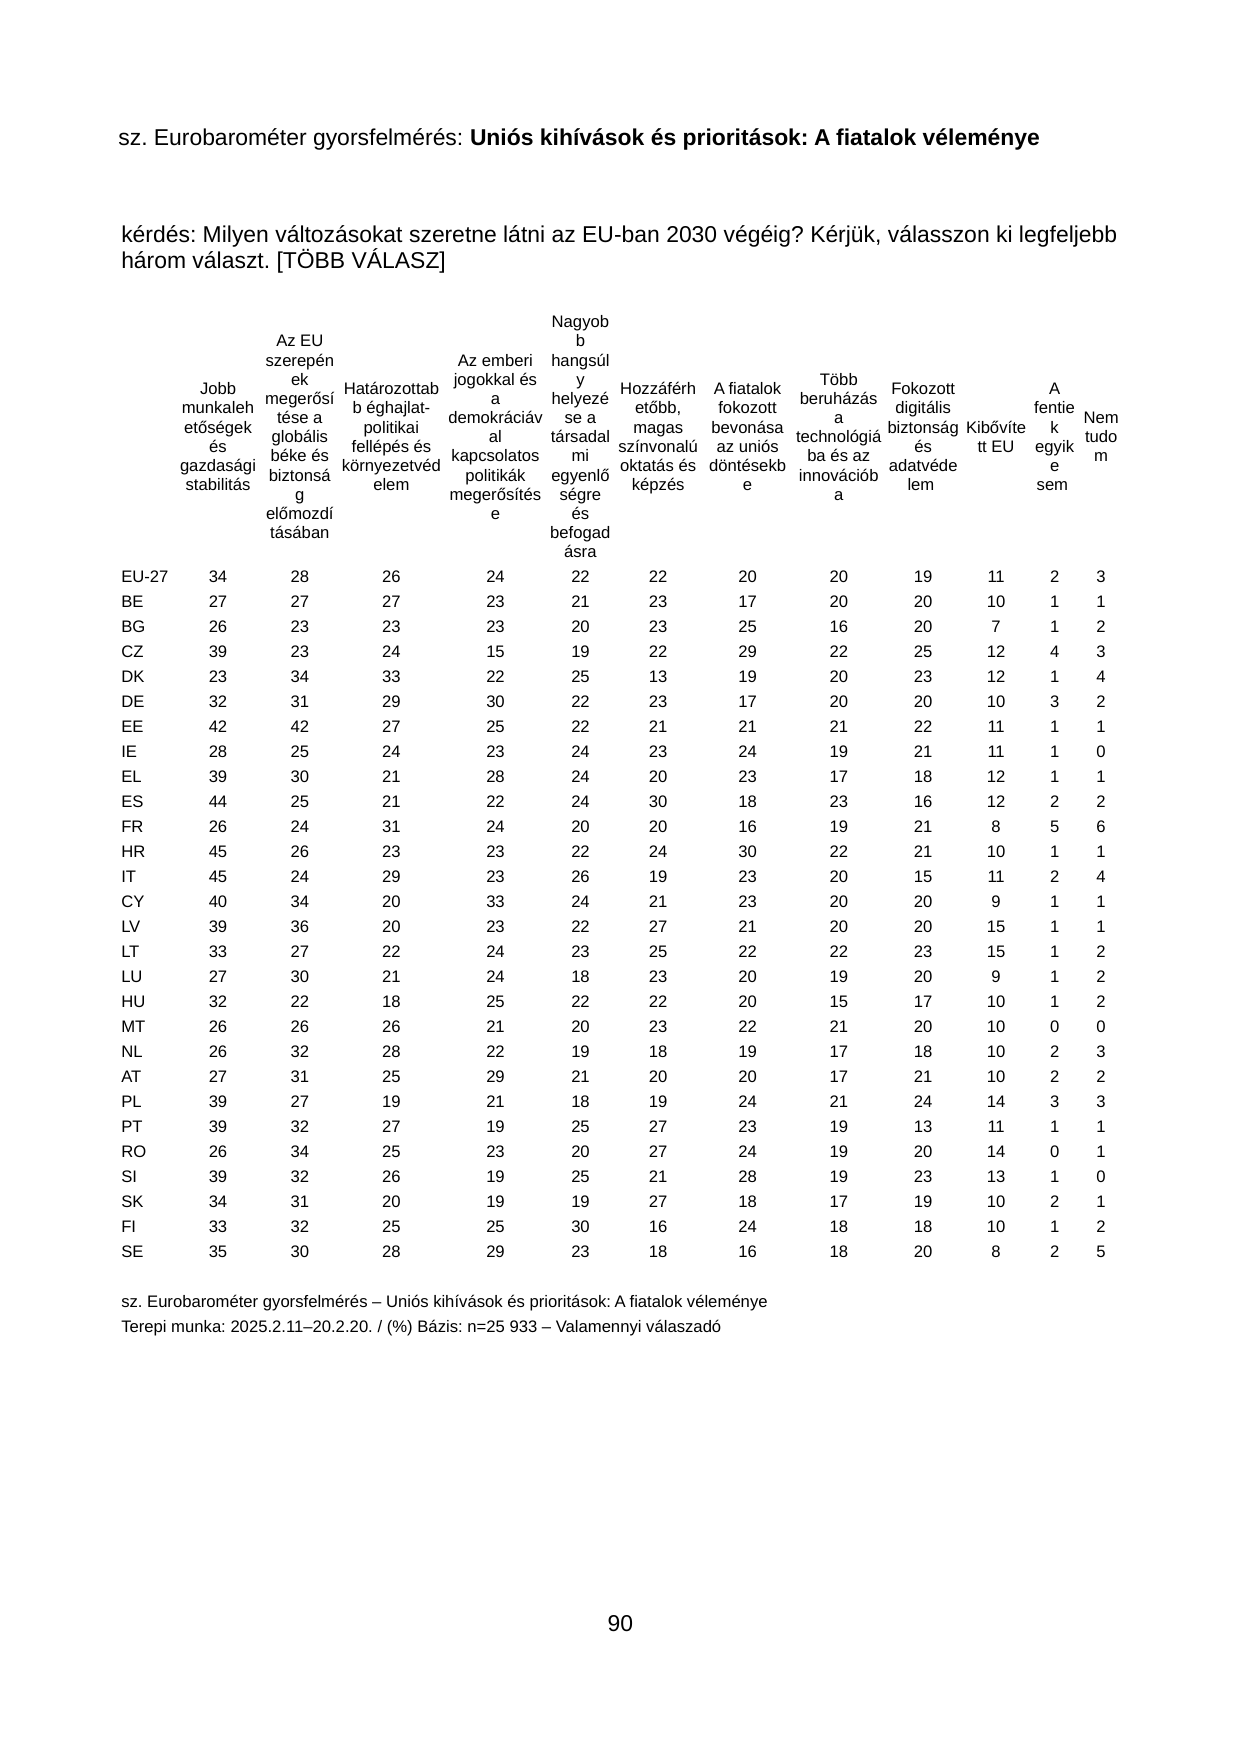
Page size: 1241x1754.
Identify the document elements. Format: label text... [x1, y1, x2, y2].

table_cell 22 [614, 639, 702, 664]
table_cell 3 [1079, 564, 1123, 589]
table_cell 1 [1030, 1114, 1079, 1139]
table_cell 19 [444, 1164, 546, 1189]
table_cell 24 [702, 1139, 793, 1164]
table_cell RO [118, 1139, 174, 1164]
table_cell A fentiek egyike sem [1030, 309, 1079, 564]
table_cell 20 [884, 914, 962, 939]
table_cell 5 [1079, 1239, 1123, 1264]
table_cell 20 [884, 1014, 962, 1039]
table_cell 29 [444, 1064, 546, 1089]
table_cell 21 [546, 589, 614, 614]
table_cell 45 [174, 839, 261, 864]
table_cell 10 [962, 989, 1030, 1014]
table_cell [884, 1264, 962, 1289]
table_cell 25 [261, 739, 338, 764]
table_cell 17 [702, 589, 793, 614]
table_cell 27 [338, 714, 444, 739]
table_cell 1 [1079, 1189, 1123, 1214]
table_cell 16 [884, 789, 962, 814]
table_cell 21 [793, 714, 884, 739]
table_cell 19 [614, 1089, 702, 1114]
table_cell 19 [793, 739, 884, 764]
table_cell 23 [793, 789, 884, 814]
table_cell 2 [1079, 614, 1123, 639]
table_cell [174, 1264, 261, 1289]
table_cell 22 [546, 714, 614, 739]
table_cell 26 [174, 1014, 261, 1039]
table_cell BG [118, 614, 174, 639]
table_cell 23 [444, 914, 546, 939]
table_cell 1 [1079, 839, 1123, 864]
table_cell 20 [884, 889, 962, 914]
table_cell 30 [614, 789, 702, 814]
table_cell 27 [338, 1114, 444, 1139]
table_cell PT [118, 1114, 174, 1139]
table_cell 25 [614, 939, 702, 964]
table_cell 4 [1079, 664, 1123, 689]
table_cell 30 [702, 839, 793, 864]
table_cell 11 [962, 1114, 1030, 1139]
table_cell 25 [261, 789, 338, 814]
table_cell 24 [546, 789, 614, 814]
table_cell 11 [962, 864, 1030, 889]
table_cell 24 [261, 864, 338, 889]
table_cell DK [118, 664, 174, 689]
table_cell 45 [174, 864, 261, 889]
table_cell 20 [793, 914, 884, 939]
table_cell 39 [174, 1089, 261, 1114]
table_cell 1 [1079, 764, 1123, 789]
table_cell 21 [444, 1089, 546, 1114]
table_cell [118, 277, 174, 309]
table_cell 18 [614, 1239, 702, 1264]
table_cell 16 [702, 1239, 793, 1264]
table_cell 25 [546, 1164, 614, 1189]
table_cell 42 [261, 714, 338, 739]
table_cell 22 [444, 1039, 546, 1064]
table_cell LT [118, 939, 174, 964]
table_cell A fiatalok fokozott bevonása az uniós döntésekbe [702, 309, 793, 564]
table_cell Az EU szerepének megerősítése a globális béke és biztonság előmozdításában [261, 309, 338, 564]
table_cell 3 [1079, 1089, 1123, 1114]
table_cell FR [118, 814, 174, 839]
table_cell 18 [793, 1239, 884, 1264]
table_cell 18 [793, 1214, 884, 1239]
table_cell 14 [962, 1139, 1030, 1164]
table_cell 20 [884, 1239, 962, 1264]
table_cell 34 [261, 664, 338, 689]
table_cell 26 [338, 1014, 444, 1039]
table_cell 2 [1079, 939, 1123, 964]
table_cell 23 [444, 839, 546, 864]
table_cell 4 [1030, 639, 1079, 664]
table_cell 10 [962, 589, 1030, 614]
table_cell 23 [614, 739, 702, 764]
table_cell DE [118, 689, 174, 714]
table_cell 19 [444, 1189, 546, 1214]
table_cell 28 [444, 764, 546, 789]
table_cell 26 [546, 864, 614, 889]
table_cell 2 [1079, 789, 1123, 814]
table_cell 20 [884, 614, 962, 639]
table_cell [444, 277, 546, 309]
table_cell 34 [261, 889, 338, 914]
table_cell 21 [444, 1014, 546, 1039]
table_cell 34 [261, 1139, 338, 1164]
table_cell 39 [174, 1114, 261, 1139]
table_cell 22 [793, 639, 884, 664]
table_cell 24 [261, 814, 338, 839]
table_cell 33 [338, 664, 444, 689]
table_cell 24 [702, 1089, 793, 1114]
table_cell 33 [174, 1214, 261, 1239]
table_cell 19 [546, 1189, 614, 1214]
table_cell 24 [338, 739, 444, 764]
table_cell ES [118, 789, 174, 814]
table_cell 13 [962, 1164, 1030, 1189]
table_cell [546, 1264, 614, 1289]
table_cell 32 [261, 1114, 338, 1139]
table_cell 16 [793, 614, 884, 639]
table_cell 32 [261, 1214, 338, 1239]
table_cell 0 [1030, 1014, 1079, 1039]
table_cell 25 [338, 1214, 444, 1239]
table_cell [1030, 277, 1079, 309]
table_cell 2 [1079, 689, 1123, 714]
table_cell 23 [702, 1114, 793, 1139]
table_cell 24 [884, 1089, 962, 1114]
table_cell 19 [884, 1189, 962, 1214]
table_cell Nagyobb hangsúly helyezése a társadalmi egyenlőségre és befogadásra [546, 309, 614, 564]
table_cell 19 [793, 1114, 884, 1139]
table_cell [702, 277, 793, 309]
table_cell 1 [1079, 889, 1123, 914]
table_cell 3 [1079, 1039, 1123, 1064]
table_cell 26 [261, 1014, 338, 1039]
table_cell 23 [338, 839, 444, 864]
table_cell 23 [614, 689, 702, 714]
table_cell 20 [338, 914, 444, 939]
table_cell 19 [884, 564, 962, 589]
table_cell 12 [962, 789, 1030, 814]
table_cell 23 [338, 614, 444, 639]
table_cell [546, 277, 614, 309]
table_cell 23 [444, 1139, 546, 1164]
table_cell 24 [702, 739, 793, 764]
table_cell 11 [962, 714, 1030, 739]
table_cell 12 [962, 664, 1030, 689]
table_cell 22 [546, 914, 614, 939]
table_cell Az emberi jogokkal és a demokráciával kapcsolatos politikák megerősítése [444, 309, 546, 564]
table_cell 19 [793, 814, 884, 839]
table_cell 2 [1030, 1064, 1079, 1089]
table_cell 21 [793, 1089, 884, 1114]
table_cell 22 [444, 789, 546, 814]
table_cell IE [118, 739, 174, 764]
table_cell 21 [884, 1064, 962, 1089]
table_cell 28 [702, 1164, 793, 1189]
table_cell 23 [702, 864, 793, 889]
table_cell 17 [702, 689, 793, 714]
table_cell 20 [338, 1189, 444, 1214]
table_cell 22 [793, 939, 884, 964]
table_cell 23 [261, 614, 338, 639]
table_cell 19 [702, 664, 793, 689]
table_cell 25 [338, 1064, 444, 1089]
table_cell 26 [174, 1139, 261, 1164]
table_cell sz. Eurobarométer gyorsfelmérés – Uniós kihívások és prioritások: A fiatalok véleménye [118, 1289, 1123, 1314]
table_cell 21 [793, 1014, 884, 1039]
table_cell 12 [962, 764, 1030, 789]
table_cell 20 [793, 589, 884, 614]
table_cell 22 [614, 989, 702, 1014]
table_cell 1 [1079, 714, 1123, 739]
table_cell 16 [702, 814, 793, 839]
table_cell 27 [614, 1114, 702, 1139]
table_cell 20 [614, 1064, 702, 1089]
table_cell 22 [546, 564, 614, 589]
table_cell 22 [793, 839, 884, 864]
table_cell 39 [174, 1164, 261, 1189]
table_cell [793, 277, 884, 309]
table_cell 2 [1030, 1039, 1079, 1064]
table_cell 23 [702, 889, 793, 914]
table_cell 32 [261, 1039, 338, 1064]
table_cell 1 [1079, 1114, 1123, 1139]
table_cell Nem tudom [1079, 309, 1123, 564]
table_cell 1 [1030, 914, 1079, 939]
table_cell 24 [546, 889, 614, 914]
table_cell HR [118, 839, 174, 864]
table_cell 23 [614, 589, 702, 614]
table_cell 11 [962, 739, 1030, 764]
table_cell [614, 1264, 702, 1289]
table_cell [614, 277, 702, 309]
table_cell CY [118, 889, 174, 914]
table_cell 22 [261, 989, 338, 1014]
table_cell 21 [702, 914, 793, 939]
table_cell 27 [261, 589, 338, 614]
table_cell 23 [702, 764, 793, 789]
table_cell [962, 277, 1030, 309]
table_cell 26 [174, 614, 261, 639]
table_cell 0 [1079, 1014, 1123, 1039]
table_cell 20 [884, 964, 962, 989]
table_cell 31 [261, 689, 338, 714]
table_cell 29 [338, 864, 444, 889]
table_cell [793, 1264, 884, 1289]
table_cell 22 [546, 989, 614, 1014]
table_cell 17 [793, 1039, 884, 1064]
table_cell 28 [261, 564, 338, 589]
table_cell 29 [702, 639, 793, 664]
table_cell 23 [884, 939, 962, 964]
table_cell 3 [1030, 689, 1079, 714]
table_cell 10 [962, 839, 1030, 864]
table_cell 10 [962, 689, 1030, 714]
table_cell 1 [1030, 1214, 1079, 1239]
table_cell 1 [1030, 764, 1079, 789]
table_cell 1 [1030, 664, 1079, 689]
table_cell 24 [546, 764, 614, 789]
table_cell [444, 1264, 546, 1289]
table_cell 34 [174, 564, 261, 589]
table_cell 18 [546, 1089, 614, 1114]
table_cell 42 [174, 714, 261, 739]
table_cell 39 [174, 764, 261, 789]
table_cell 22 [884, 714, 962, 739]
table_cell 18 [884, 1039, 962, 1064]
table_cell 22 [702, 939, 793, 964]
table_cell 12 [962, 639, 1030, 664]
table_cell 36 [261, 914, 338, 939]
table_cell LV [118, 914, 174, 939]
table_cell [702, 1264, 793, 1289]
table_cell 24 [614, 839, 702, 864]
table_cell HU [118, 989, 174, 1014]
table_cell FI [118, 1214, 174, 1239]
table_cell 23 [546, 1239, 614, 1264]
table_cell [118, 1264, 174, 1289]
table_cell LU [118, 964, 174, 989]
table_cell 10 [962, 1039, 1030, 1064]
table_cell BE [118, 589, 174, 614]
table_cell 15 [793, 989, 884, 1014]
table_cell 2 [1079, 989, 1123, 1014]
table_cell 22 [546, 839, 614, 864]
table_cell EE [118, 714, 174, 739]
table_cell 27 [614, 1139, 702, 1164]
table_cell 21 [884, 739, 962, 764]
table_cell 20 [884, 589, 962, 614]
table_cell 44 [174, 789, 261, 814]
table_cell 20 [884, 689, 962, 714]
table_cell 23 [614, 614, 702, 639]
table_cell 19 [793, 964, 884, 989]
table_cell 18 [338, 989, 444, 1014]
table_cell 30 [546, 1214, 614, 1239]
table_cell 25 [444, 989, 546, 1014]
table_cell 24 [444, 564, 546, 589]
table_cell 15 [962, 914, 1030, 939]
table_cell 13 [884, 1114, 962, 1139]
table_cell 1 [1079, 1139, 1123, 1164]
table_cell [1079, 1264, 1123, 1289]
table_cell 18 [614, 1039, 702, 1064]
table_cell 8 [962, 1239, 1030, 1264]
table_cell 20 [546, 1139, 614, 1164]
table_cell [261, 1264, 338, 1289]
table_cell 10 [962, 1214, 1030, 1239]
table_cell 20 [793, 689, 884, 714]
table_cell 19 [614, 864, 702, 889]
table_cell 18 [546, 964, 614, 989]
table_cell 22 [546, 689, 614, 714]
table_cell 17 [793, 1064, 884, 1089]
table_cell 2 [1030, 864, 1079, 889]
table_cell 39 [174, 914, 261, 939]
table_cell 27 [261, 939, 338, 964]
table_cell 20 [793, 564, 884, 589]
table_cell 15 [444, 639, 546, 664]
table_cell 20 [702, 989, 793, 1014]
table_cell 2 [1030, 789, 1079, 814]
table_cell 1 [1030, 889, 1079, 914]
table_cell 25 [546, 664, 614, 689]
table_cell 23 [884, 664, 962, 689]
table_cell 34 [174, 1189, 261, 1214]
table_cell 30 [444, 689, 546, 714]
table_cell 20 [884, 1139, 962, 1164]
table_cell 23 [444, 739, 546, 764]
table_cell 19 [793, 1164, 884, 1189]
table_cell 18 [884, 1214, 962, 1239]
table_cell 23 [884, 1164, 962, 1189]
table_cell 40 [174, 889, 261, 914]
table_cell 33 [444, 889, 546, 914]
table_cell 0 [1079, 739, 1123, 764]
table_cell 29 [338, 689, 444, 714]
table_cell [118, 309, 174, 564]
table_cell 21 [614, 1164, 702, 1189]
table_cell 27 [614, 914, 702, 939]
table_cell Fokozott digitális biztonság és adatvédelem [884, 309, 962, 564]
table_cell 24 [444, 814, 546, 839]
table_header kérdés: Milyen változásokat szeretne látni az EU-ban 2030 végéig? Kérjük, válasszon ki legfeljebb három választ. [TÖBB VÁLASZ] [118, 218, 1123, 277]
table_cell 1 [1030, 1164, 1079, 1189]
table_cell 3 [1079, 639, 1123, 664]
table_cell 25 [702, 614, 793, 639]
table_cell [884, 277, 962, 309]
table_cell 10 [962, 1189, 1030, 1214]
table_cell 22 [614, 564, 702, 589]
table_cell 24 [338, 639, 444, 664]
table_cell 20 [793, 889, 884, 914]
table_cell 1 [1030, 964, 1079, 989]
table_cell 0 [1030, 1139, 1079, 1164]
table_cell 15 [884, 864, 962, 889]
table_cell 20 [338, 889, 444, 914]
table_cell 17 [793, 764, 884, 789]
table_cell [962, 1264, 1030, 1289]
table_cell [1030, 1264, 1079, 1289]
table_cell 26 [338, 1164, 444, 1189]
table_cell EU-27 [118, 564, 174, 589]
table_cell 27 [614, 1189, 702, 1214]
table_cell 19 [338, 1089, 444, 1114]
table_cell 9 [962, 889, 1030, 914]
table_cell EL [118, 764, 174, 789]
table_cell 11 [962, 564, 1030, 589]
table_cell 32 [174, 689, 261, 714]
table_cell 19 [546, 639, 614, 664]
table_cell 21 [702, 714, 793, 739]
table_cell 4 [1079, 864, 1123, 889]
table_cell [261, 277, 338, 309]
table_cell 20 [702, 564, 793, 589]
table_cell 25 [546, 1114, 614, 1139]
table_cell 39 [174, 639, 261, 664]
table_cell Határozottabb éghajlat-politikai fellépés és környezetvédelem [338, 309, 444, 564]
table_cell 23 [444, 589, 546, 614]
table_cell 10 [962, 1064, 1030, 1089]
table_cell 20 [793, 864, 884, 889]
table_cell 1 [1030, 939, 1079, 964]
table_cell 6 [1079, 814, 1123, 839]
table_cell 10 [962, 1014, 1030, 1039]
table_cell 23 [444, 614, 546, 639]
table_cell 1 [1030, 714, 1079, 739]
table_cell 17 [793, 1189, 884, 1214]
table_cell 22 [702, 1014, 793, 1039]
table_cell 1 [1079, 589, 1123, 614]
table_cell 28 [174, 739, 261, 764]
table_cell Több beruházás a technológiába és az innovációba [793, 309, 884, 564]
table_cell 20 [702, 1064, 793, 1089]
table_cell 13 [614, 664, 702, 689]
table_cell 21 [338, 964, 444, 989]
table_cell 19 [444, 1114, 546, 1139]
table_cell 3 [1030, 1089, 1079, 1114]
table_cell 23 [444, 864, 546, 889]
table_cell 0 [1079, 1164, 1123, 1189]
table_cell 1 [1030, 614, 1079, 639]
table_cell 27 [338, 589, 444, 614]
table_cell Jobb munkalehetőségek és gazdasági stabilitás [174, 309, 261, 564]
table_cell 20 [546, 614, 614, 639]
table_cell 14 [962, 1089, 1030, 1114]
table_cell 1 [1030, 589, 1079, 614]
table_cell 23 [174, 664, 261, 689]
table_cell 20 [546, 1014, 614, 1039]
table_cell 19 [702, 1039, 793, 1064]
table_cell 32 [174, 989, 261, 1014]
table_cell 24 [702, 1214, 793, 1239]
table_cell SI [118, 1164, 174, 1189]
table_cell 1 [1030, 989, 1079, 1014]
table_cell NL [118, 1039, 174, 1064]
table_cell 35 [174, 1239, 261, 1264]
table_cell 17 [884, 989, 962, 1014]
table_cell 23 [546, 939, 614, 964]
table_cell 22 [338, 939, 444, 964]
table_cell 30 [261, 964, 338, 989]
table_cell [338, 1264, 444, 1289]
table_cell 2 [1030, 1239, 1079, 1264]
table_cell Kibővített EU [962, 309, 1030, 564]
table_cell 27 [174, 589, 261, 614]
table_cell 29 [444, 1239, 546, 1264]
table_cell 9 [962, 964, 1030, 989]
table_cell 22 [444, 664, 546, 689]
table_cell 20 [614, 764, 702, 789]
table_cell 16 [614, 1214, 702, 1239]
table_cell 1 [1079, 914, 1123, 939]
table_cell 2 [1079, 964, 1123, 989]
table_cell [1079, 277, 1123, 309]
table_cell 33 [174, 939, 261, 964]
table_cell CZ [118, 639, 174, 664]
table_cell 18 [702, 789, 793, 814]
table_cell 32 [261, 1164, 338, 1189]
table_cell 8 [962, 814, 1030, 839]
table_cell 28 [338, 1039, 444, 1064]
table_cell 18 [884, 764, 962, 789]
table_cell 24 [444, 939, 546, 964]
table_cell 20 [702, 964, 793, 989]
table_cell 23 [614, 1014, 702, 1039]
table_cell 30 [261, 764, 338, 789]
table_cell 2 [1079, 1214, 1123, 1239]
table_cell [338, 277, 444, 309]
table_cell 26 [174, 814, 261, 839]
table_cell 18 [702, 1189, 793, 1214]
table_cell 21 [338, 789, 444, 814]
table_cell 31 [338, 814, 444, 839]
table_cell 1 [1030, 739, 1079, 764]
table_cell IT [118, 864, 174, 889]
table_cell 2 [1030, 564, 1079, 589]
table_cell 21 [614, 714, 702, 739]
table_cell Hozzáférhetőbb, magas színvonalú oktatás és képzés [614, 309, 702, 564]
table_cell 19 [793, 1139, 884, 1164]
table_cell 21 [338, 764, 444, 789]
table_cell 5 [1030, 814, 1079, 839]
table_cell 24 [546, 739, 614, 764]
table_cell 25 [444, 1214, 546, 1239]
table_cell MT [118, 1014, 174, 1039]
table_cell 27 [174, 964, 261, 989]
table_cell 25 [444, 714, 546, 739]
table_cell 26 [261, 839, 338, 864]
table_cell 21 [884, 814, 962, 839]
table_cell 2 [1030, 1189, 1079, 1214]
table_cell 1 [1030, 839, 1079, 864]
table_cell 20 [614, 814, 702, 839]
table_cell 31 [261, 1189, 338, 1214]
table_cell 20 [793, 664, 884, 689]
table_cell SK [118, 1189, 174, 1214]
table_cell Terepi munka: 2025.2.11–20.2.20. / (%) Bázis: n=25 933 – Valamennyi válaszadó [118, 1314, 1123, 1339]
table_cell 31 [261, 1064, 338, 1089]
table_cell 21 [546, 1064, 614, 1089]
table_cell SE [118, 1239, 174, 1264]
table_cell 23 [614, 964, 702, 989]
table_cell 25 [338, 1139, 444, 1164]
table_cell 19 [546, 1039, 614, 1064]
table_cell AT [118, 1064, 174, 1089]
table_cell 2 [1079, 1064, 1123, 1089]
table_cell PL [118, 1089, 174, 1114]
table_cell 24 [444, 964, 546, 989]
table_cell 23 [261, 639, 338, 664]
table_cell 20 [546, 814, 614, 839]
table_cell 27 [261, 1089, 338, 1114]
table_cell 26 [174, 1039, 261, 1064]
table_cell 30 [261, 1239, 338, 1264]
table_cell 7 [962, 614, 1030, 639]
table_cell 25 [884, 639, 962, 664]
table_cell 28 [338, 1239, 444, 1264]
table_cell 21 [614, 889, 702, 914]
table_cell [174, 277, 261, 309]
table_cell 26 [338, 564, 444, 589]
table_cell 27 [174, 1064, 261, 1089]
table_cell 15 [962, 939, 1030, 964]
table_cell 21 [884, 839, 962, 864]
